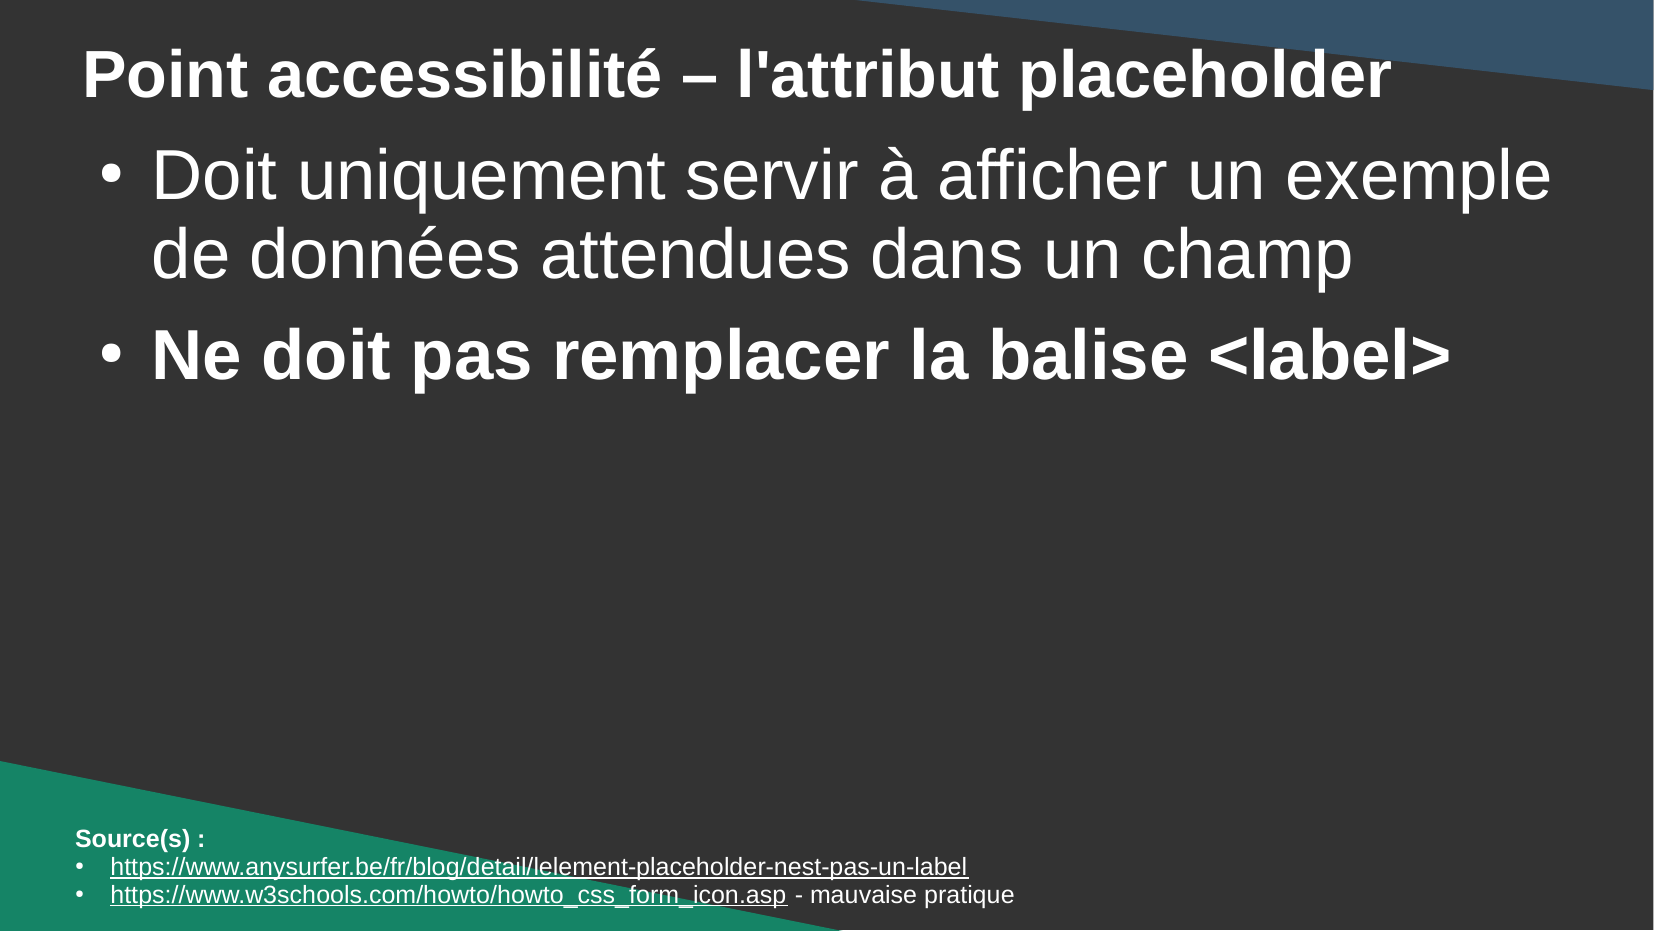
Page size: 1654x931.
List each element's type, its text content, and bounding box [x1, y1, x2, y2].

title Point accessibilité – l'attribut placeholder [82, 37, 1571, 122]
text_box [0, 761, 843, 931]
text_box [855, 0, 1654, 91]
text_box Source(s) : https://www.anysurfer.be/fr/blog/detail/lelement-placeholder-nest-pas-un-label https://www.w3schools.com/howto/howto_css_form_icon.asp - mauvaise pratique [60, 817, 1546, 922]
list Doit uniquement servir à afficher un exemple de données attendues dans un champ Ne doit pas remplacer la balise <label> [80, 135, 1605, 497]
